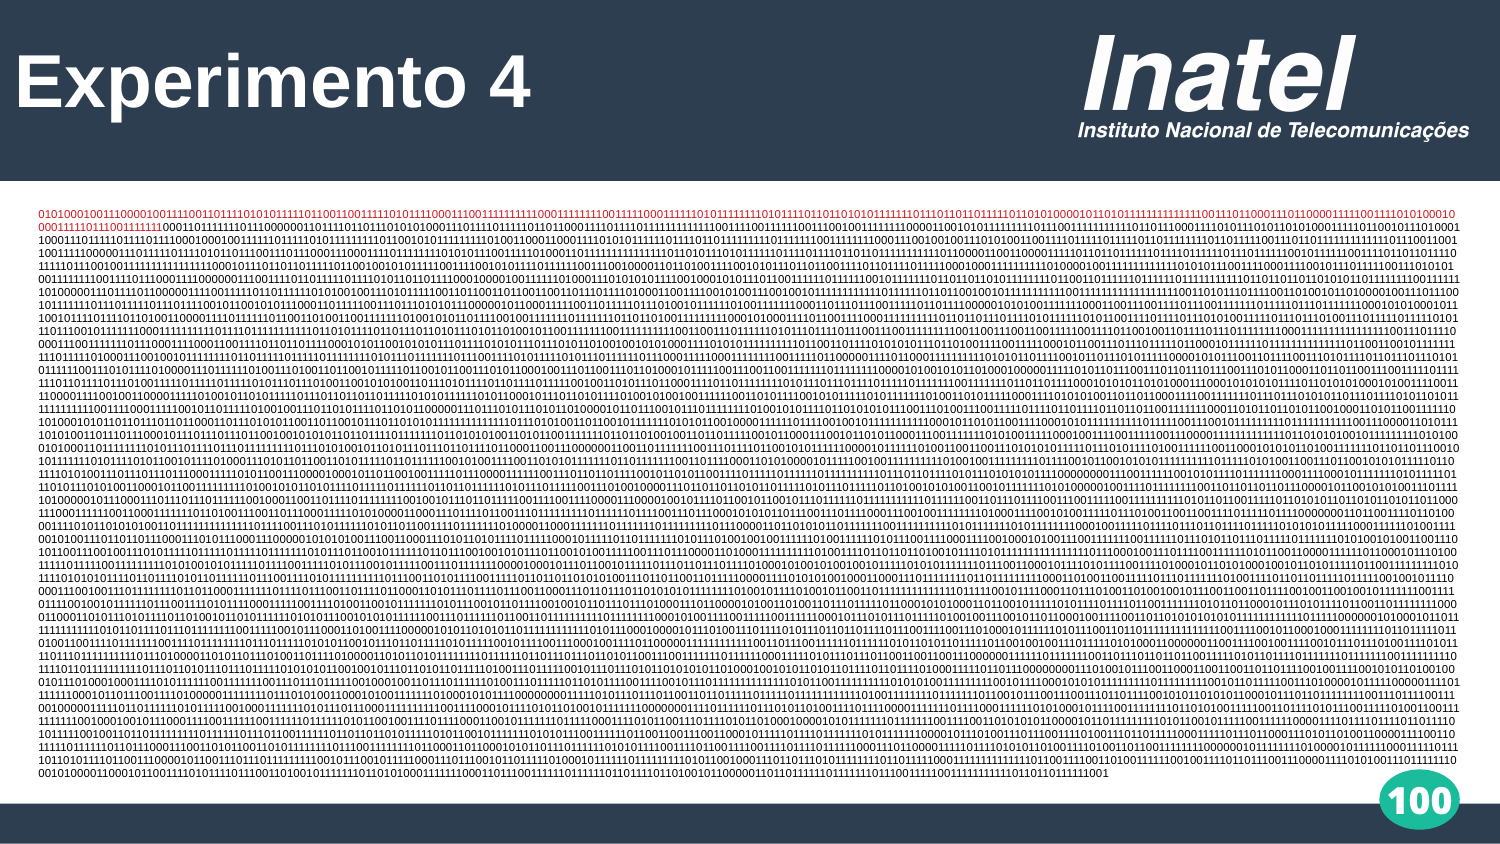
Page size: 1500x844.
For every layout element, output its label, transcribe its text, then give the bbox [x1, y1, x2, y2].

picture [1078, 35, 1469, 142]
text_box Experimento 4 [0, 27, 1063, 136]
text_box 01010001001110000100111100110111101010111110110011001111101011110001110011111111110001111111100111110001111110101111111101011110110110101011111110111011011011111011010100001011010111111111111110011101100011101100001111100111101010001000011111011100111111100011011111110111000000110111101101110101010001110111101111101101100011110111101111111111111001111001111110011100100111111110000110010101111111110111001111111111101101110001111010111010110101000111110110010111010001100011101111101111011110001000100111111011111010111111111011001010111111111010011000110001111010101111110111101101111111110111111100111111110001110010010011101010011001111011111011111011011111111011011111001110110111111111111101110011001100111110000011101111101111010110111001110111000111000111101111111101010111001111101000110111111111111111011010111010111111011110111101101101111111111101100001100110000111110110110111111011110111111011101111110010111111001111011011011110111110111001001111111111111111000101110110110111110110010010101111100111100101011110111111001110010000110110100111100101011101101100111101101111011111000100011111111110100001001111111111111010101110011110001111001011101111100111010101001111111100111101110001111000000111001111011011111011110101101101111000100001001111110100011101010101111001000101011101100111111011111100101111111011011011010111111110110011011111101111110111111111110110110110110101011011111111001111111010000011101111011000001111001111101101111110101001001110101111100110110011011001100110111011110100011001111001010011100100101111111111110111111011011001001011111111111001111111111111111110011010111011110011010010110100001001110111001011111110111011111011101111001011001010111000110111110011101110101011100000101100011111001101111101110100101111110100111111100011011101110011111011011110000010101001111111000110011100111101110011111110111110111011111110001010100010111001011110111101101001100001111011111101100110100110011111110100101011011110010011111110111111101101101001111111110001010001111011001111000111111111101101101110111101011111101011001111011110111010100111110111011101001110111110111110101110111001011111110001111111111011110111111111110110101111011011101101011101011010010110011111110011111111110011001110111111010111011110111001110011111111100110011100110011111001111011001001101111011101111111100011111111111111110011101111000011100111111101110001111000110011110110110111100010101100101010111011110101011101110101101001001010100011110101011111111110110011011110101010111011010011110011111000101100111011101111101100010111111011111111111111011001100101111111111011111010001110010010111111110110111110111110111111110101110111111101110011110101111101011101111110111000111110001111111100111110110000011110110001111111111010101101111001011011101011111000010101110011011110011101011110110111011101010111111001110101111010000111011111101001110100110110010111110110010110011101011000100111011001110110100010111110011100110011111110111111110000101001010110100010000011111010110111001110110111011100111010110001101101100111001111101111111011011110111010011111011111011111010111011101001100101010011011101011110110111101111100100110101110110001111011011111111010111011101111011111011111110011111110110110111100010101011010100011100010101010111101101010100010100111100111100001111001001100001111101001011010111110111011011011011111010101111110101100010111011010111101001010010011111100110101111001010111110101111111010011010111110001111010101001101101100011110011111110111011101010110111011110101101011111111111100111100011111001011011111010010011101101011110110101100000111011101011101011010000101101110010111011111111010010101111011010101011100111010011100111110111101101111011011011001111111000110101101101011001000110101100111111010100010101101101110110110001101110101011001101100101110110101011111111111111011101010011011001011111110101011001000011111101111001001011111111111000101101011001111000101011111111110111110011100101111111110111111111110011100001101011110101001101110111000101110111011101100100101010110110111101111111011010101001101011001111111011011010010011011011111001011000111001011010110001110011111110101001111100010011110011111001110000111111111111101101010100101111111110101000101000110111111110101110111101110111111111011101010010110101110111011011110110001100111000000110011011111110011101111011001010111111000010111111010011001100111010101011111011101011110100111111001100010101011010011111110110110111001010111111101011110101100101111010001110101101100110101111101101111110010100111100110101011111110110111111100110111100011010100001011111001001111111111010010011111111101111001011001010101111111111011111010100110011101100101010111110110111101010011101110111011100011111010110011100001000101101100100111110111000011111100111011011011110010110101100111101111101111110111111111101110110111101011101010101111000000001110011111100101011110111111100011110001011111110101111101110101110101001100010110011111111101001010110101111011111011111101101101111110101110111110011101001000011101101101101011011111010111011111011010010101001100101111111010100000100111101111111100110110110110111000010110010101001110111110100000101110001110111011101111110010001100110111101111111100100101110110111110011110011110000111000010010111101100101100101110111111011111111111011111100110111011110011100111110011111111110101101100111110110101011011010110101101100011100011111100110001111111011010011100110111000111110101000011000111011110110011101111111110111111011110011101110001010101101110011101111000111001001111111101000111100101001111101110100110011001111011111011110000000110110011110110100001111010110101010011011111111111111011110011101011111101011011001111011111110100001100011111110111111101111111110111000011011010101101111111001111111111010111111101011111111000100111110111101110110111101111101010101111100011111101001111001010011101101101110001110101110001110000010101010011100110001110101101011110111110001011111011011111110101110100100100111111010011111101011100111100011110010001010011100111111100111111011101011011101111101111111010100101001100111010110011100100111010111110111110111110111111101011101100101111110110111001001010111011001010011111001110111000011010001111111111010011110110110110100101111010111111111111111101110001001110111100111111010110011000011111101100010111010011111011111001111111110101001010111110111100111110101110010111110011101111111000010001011101100101111101110110111011110100010100101001001011111010101111111011100110001011110101111001111010001011010100010010110101111101100111111111010111101010101111011011110101101111110111001111010111111111101110011010111100111110110110110101010011101101100110111110000111101010100100011000111011111111011011111111100011010011001111101110111111101001111011011011111011111001001011110000111001001110111111110110110001111111011110111001101111011000110101110111101110011000111011011101101010101111111101001011110100101100110111111111111110111110010111100011011101001101001001011100110011011110010011001001011111110011110111100100101111110111001111010111100011111001111010011001011111110101110010110111100100101101110111010001110110000101001101001101110111110110001010100011011001011111010111101111011001111111010110110001011101011110110011011111111000011000110101110101111011010010110101111110101011100101010111111001110111111011001101111111111011111111000101001111001111100111111000101110101110111110100100111001011011000100111100110110101010101011111111111101111100000010100010110111111111111101011011110111011111111001111100101110001101001111000001010110101011011111111111101011100010000101110100111011110101110110110111101110011110011101000101111110101110011011011111111111111001111001011000100011111111011011111011010011001111011111110011110111111110111011111010101100101110110111110101111100101111001110001001111011000001111111111110011011100111111011111101011010110111110110010010011101111101010001100000011001111001001111001011101110100111101011110111011111111110111010000110101101110100110111101000011010110101111111101111110110111011101101011001110011111110111111000111110101110111011001100110011100000011111101111111001101110110110110011111010110111101111111011111110011111111101111011011111111110111011010111011101111101010101100100101110110101101111101001110111110010111011101011010101011010001001010110101101111011011110100011111011011100000000111010010111001100011001100110110111100100111100101011010010001011101000100011110101111110011111110011101110111110010001001101110111111010011101111101101011110011110010111011111111111111010110011111111110101010011111111100101111000101010111111111011111111100101101111100111010000101111100000111101111111000101101110011110100000111111110111010100110001010011111110100010101111000000001111101011101110110011011011111011111011111111111101001111111101111111011001011100111001110110111100101011010101100010111011011111111001110111100111001000001111101101111110101111100100011111110101110111000111111111100111100010111101011010010111111100000001111011111101110101101001111011110000111111101111000111111010100010111100111111110110101001111100110111101011100111110100110011111111110010001001011100011110011111100111111011111101011001001111011110001100101111111011111000111101011001110111101011010001000010101111111011111110011110011010101011000010110111111111010110010111110011111100001111011110111101101111010111110010011011011111111101111110111011001111110110110110101111101011001011111110101011100111111011001100111001100010111110111101111111010111111100001011101001110111001111010011101101111100011111011101100011101011010011000011110011011111011111101101110001110011010110011010111111110111001111111101100011011000101011011101111110101011110011110110011110011110111101111110001110110000111110111101010110100111101001101100111111110000001011111111010000101111110001111101111011010111101100111000010110011101110111111111001011100101111100011101110010110111110100010111111011111111101011001000111011011101011111111011011111000111111111111110110011110011010011111100100111101101110011100001111010100111011111110001010000110001011001111010111101110011010010111111101101010001111111000110111001111110111111011011110110100101100000110110111111011111110111001111100111111111110110110111111001 [23, 200, 1477, 788]
